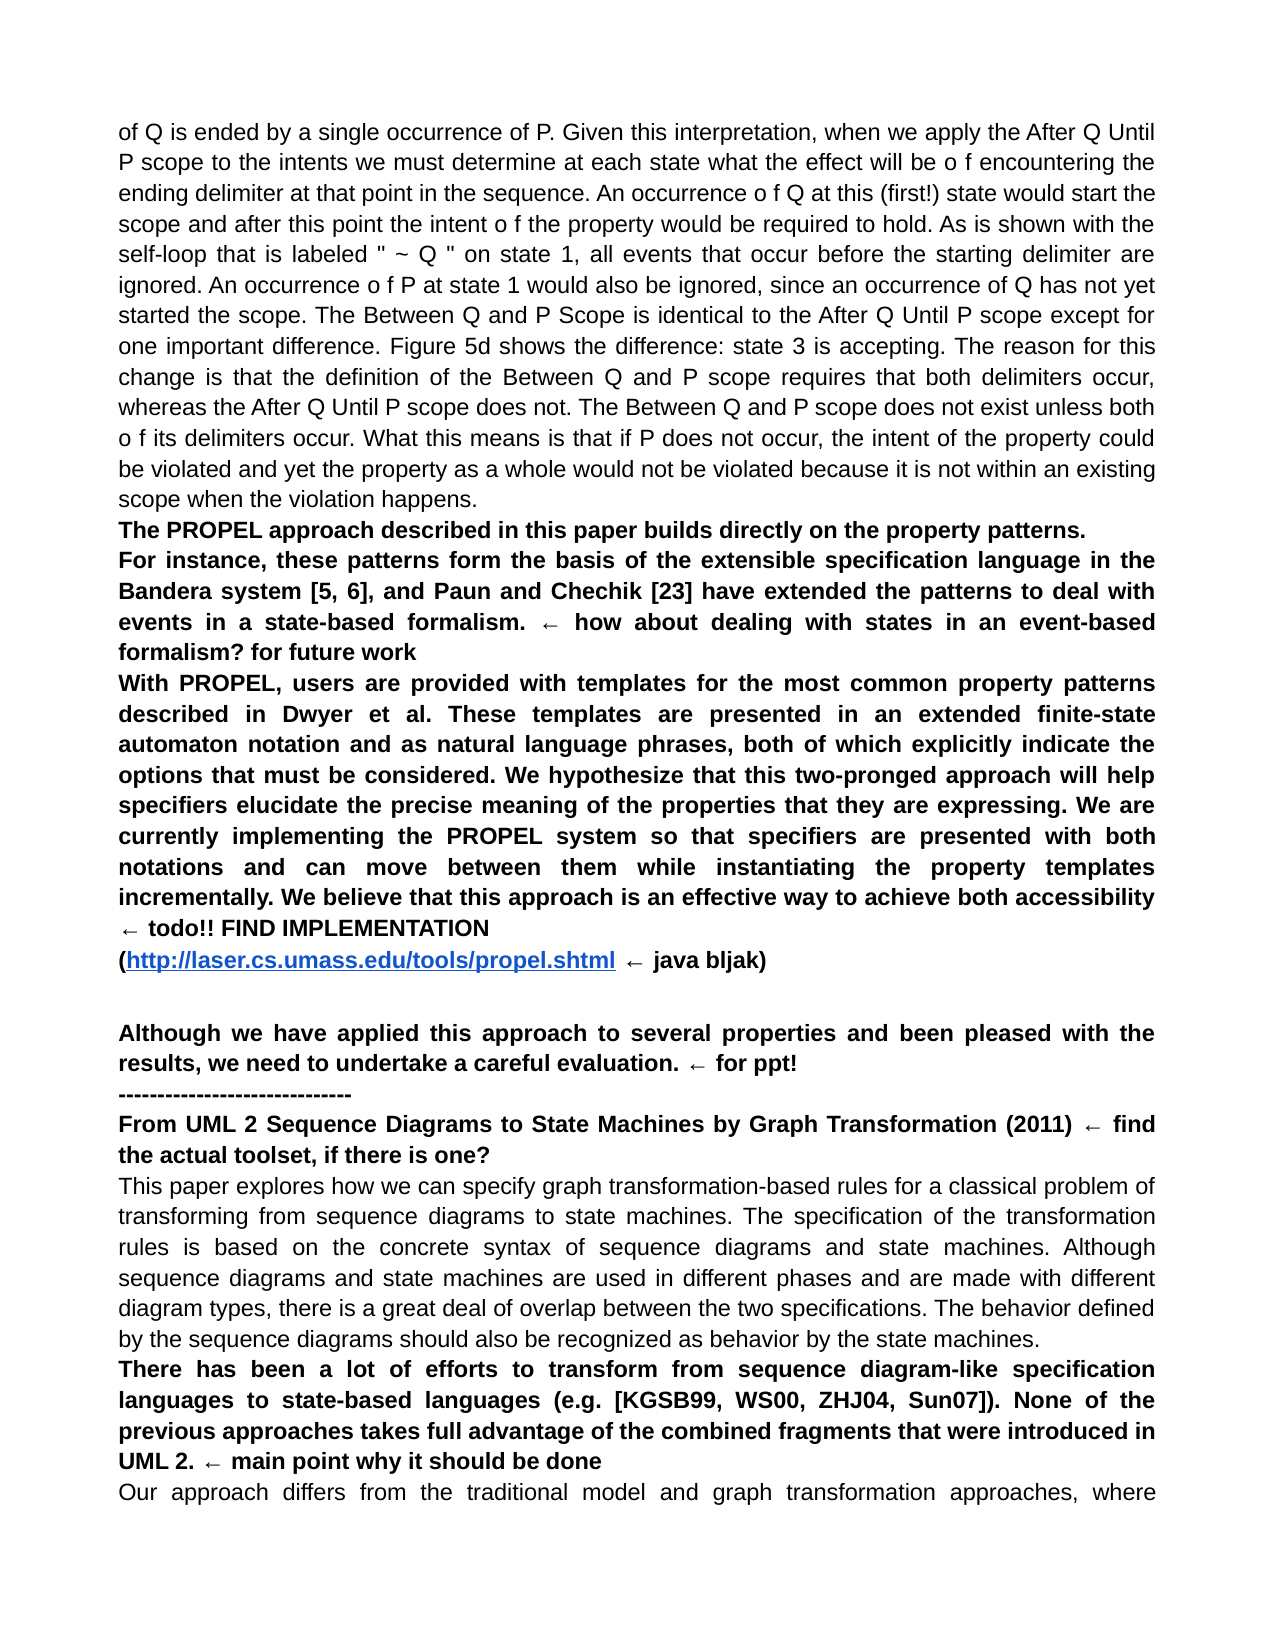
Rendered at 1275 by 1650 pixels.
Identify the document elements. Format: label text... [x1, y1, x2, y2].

text For instance, these patterns form the basis of the extensible specification language in the Bandera system [5, 6], and Paun and Chechik [23] have extended the patterns to deal with events in a state-based formalism. ← how about dealing with states in an event-based formalism? for future work [118, 547, 1157, 666]
text Our approach differs from the traditional model and graph transformation approaches, where [118, 1478, 1157, 1505]
text ------------------------------ [118, 1080, 1157, 1107]
text Although we have applied this approach to several properties and been pleased with the results, we need to undertake a careful evaluation. ← for ppt! [118, 1019, 1157, 1076]
text There has been a lot of efforts to transform from sequence diagram-like specification languages to state-based languages (e.g. [KGSB99, WS00, ZHJ04, Sun07]). None of the previous approaches takes full advantage of the combined fragments that were introduced in UML 2. ← main point why it should be done [118, 1356, 1157, 1474]
text With PROPEL, users are provided with templates for the most common property patterns described in Dwyer et al. These templates are presented in an extended finite-state automaton notation and as natural language phrases, both of which explicitly indicate the options that must be considered. We hypothesize that this two-pronged approach will help specifiers elucidate the precise meaning of the properties that they are expressing. We are currently implementing the PROPEL system so that specifiers are presented with both notations and can move between them while instantiating the property templates incrementally. We believe that this approach is an effective way to achieve both accessibility ← todo!! FIND IMPLEMENTATION [118, 669, 1157, 941]
text (http://laser.cs.umass.edu/tools/propel.shtml ← java bljak) [118, 945, 1157, 974]
text This paper explores how we can specify graph transformation-based rules for a classical problem of transforming from sequence diagrams to state machines. The specification of the transformation rules is based on the concrete syntax of sequence diagrams and state machines. Although sequence diagrams and state machines are used in different phases and are made with different diagram types, there is a great deal of overlap between the two specifications. The behavior defined by the sequence diagrams should also be recognized as behavior by the state machines. [118, 1172, 1157, 1352]
text The PROPEL approach described in this paper builds directly on the property patterns. [118, 516, 1157, 543]
text of Q is ended by a single occurrence of P. Given this interpretation, when we apply the After Q Until P scope to the intents we must determine at each state what the effect will be o f encountering the ending delimiter at that point in the sequence. An occurrence o f Q at this (first!) state would start the scope and after this point the intent o f the property would be required to hold. As is shown with the self-loop that is labeled " ~ Q " on state 1, all events that occur before the starting delimiter are ignored. An occurrence o f P at state 1 would also be ignored, since an occurrence of Q has not yet started the scope. The Between Q and P Scope is identical to the After Q Until P scope except for one important difference. Figure 5d shows the difference: state 3 is accepting. The reason for this change is that the definition of the Between Q and P scope requires that both delimiters occur, whereas the After Q Until P scope does not. The Between Q and P scope does not exist unless both o f its delimiters occur. What this means is that if P does not occur, the intent of the property could be violated and yet the property as a whole would not be violated because it is not within an existing scope when the violation happens. [118, 118, 1157, 512]
text From UML 2 Sequence Diagrams to State Machines by Graph Transformation (2011) ← find the actual toolset, if there is one? [118, 1111, 1157, 1168]
